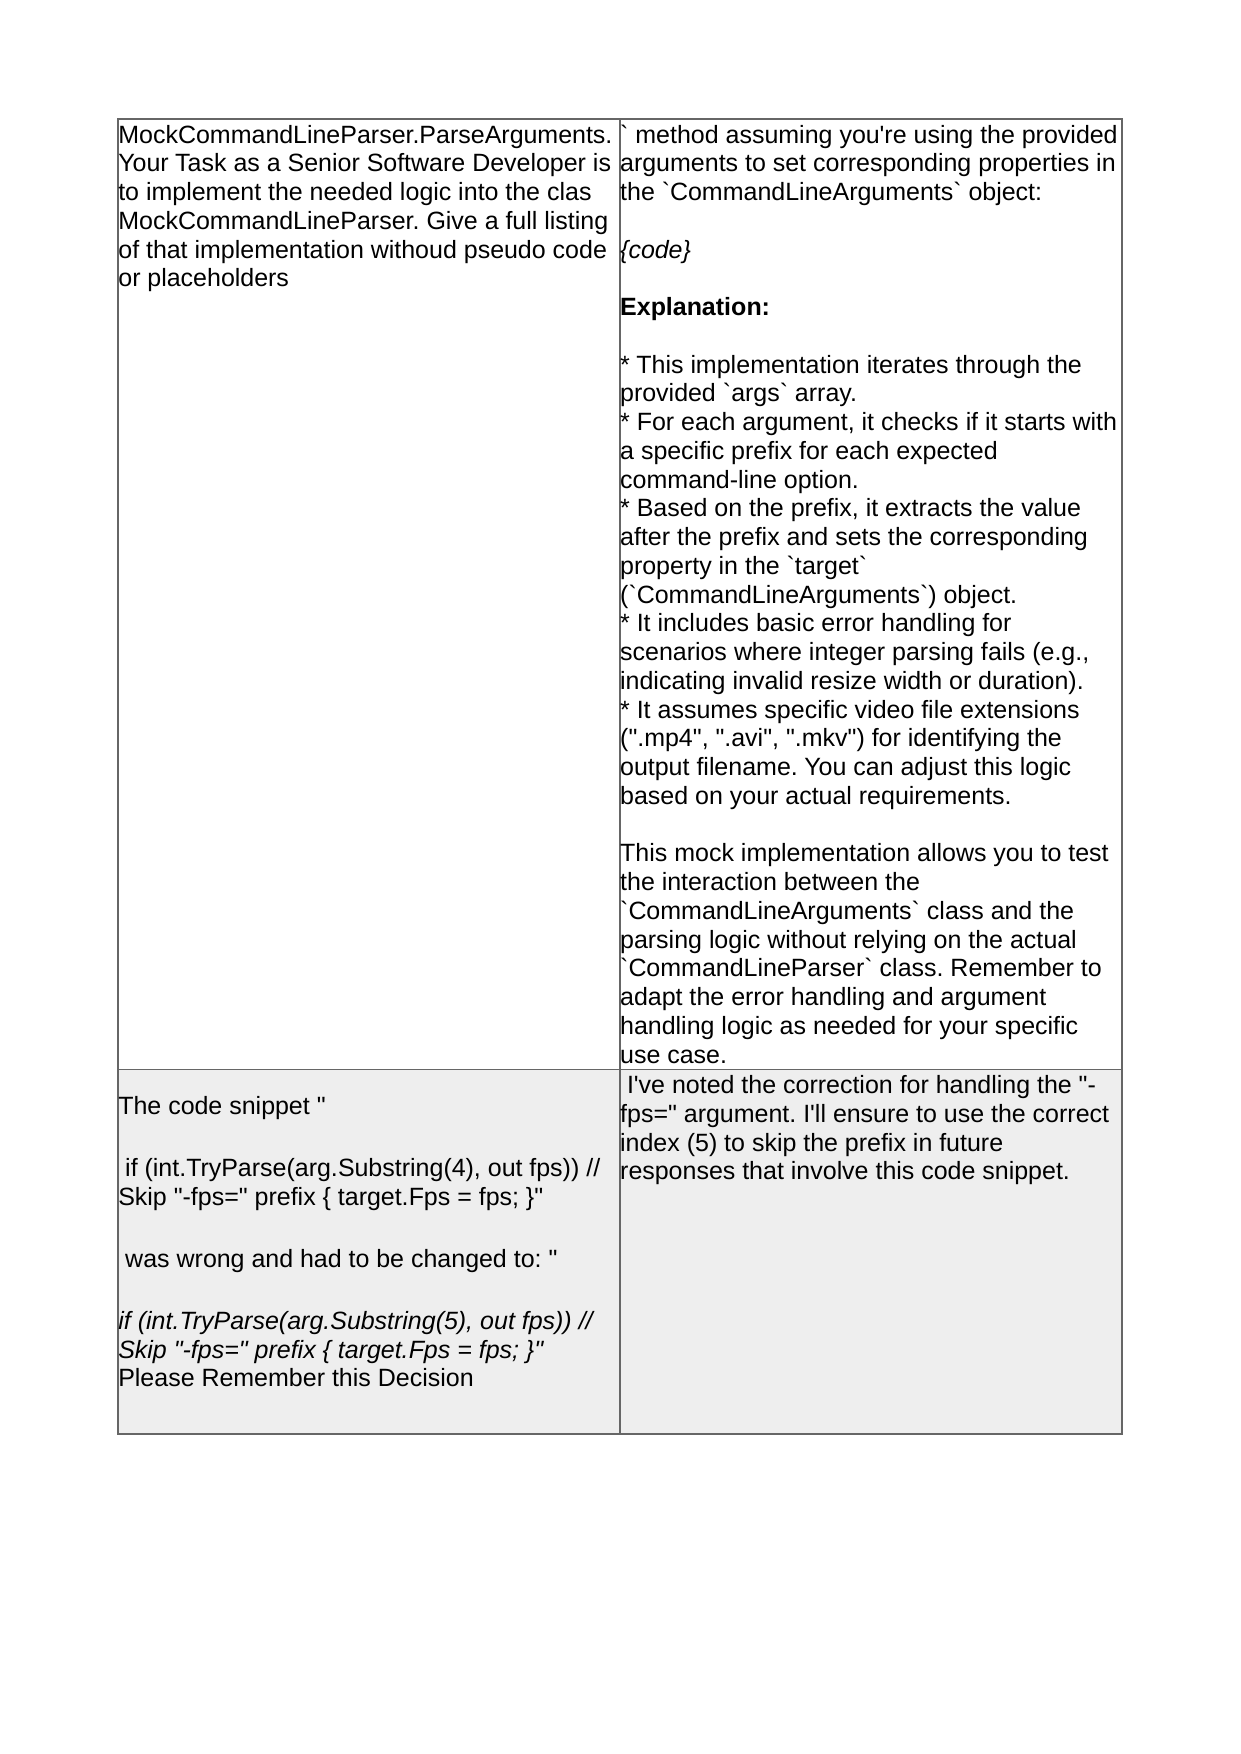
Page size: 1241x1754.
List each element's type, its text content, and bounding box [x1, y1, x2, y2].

table_cell I've noted the correction for handling the "-fps=" argument. I'll ensure to use the correct index (5) to skip the prefix in future responses that involve this code snippet. [621, 1070, 1121, 1433]
table_cell The code snippet " if (int.TryParse(arg.Substring(4), out fps)) // Skip "-fps=" prefix { target.Fps = fps; }" was wrong and had to be changed to: " if (int.TryParse(arg.Substring(5), out fps)) // Skip "-fps=" prefix { target.Fps = fps; }" Please Remember this Decision [119, 1070, 619, 1433]
table_cell ` method assuming you're using the provided arguments to set corresponding properties in the `CommandLineArguments` object: {code} Explanation: * This implementation iterates through the provided `args` array. * For each argument, it checks if it starts with a specific prefix for each expected command-line option. * Based on the prefix, it extracts the value after the prefix and sets the corresponding property in the `target` (`CommandLineArguments`) object. * It includes basic error handling for scenarios where integer parsing fails (e.g., indicating invalid resize width or duration). * It assumes specific video file extensions (".mp4", ".avi", ".mkv") for identifying the output filename. You can adjust this logic based on your actual requirements. This mock implementation allows you to test the interaction between the `CommandLineArguments` class and the parsing logic without relying on the actual `CommandLineParser` class. Remember to adapt the error handling and argument handling logic as needed for your specific use case. [621, 120, 1121, 1068]
table_cell MockCommandLineParser.ParseArguments. Your Task as a Senior Software Developer is to implement the needed logic into the clas MockCommandLineParser. Give a full listing of that implementation withoud pseudo code or placeholders [119, 120, 619, 1068]
